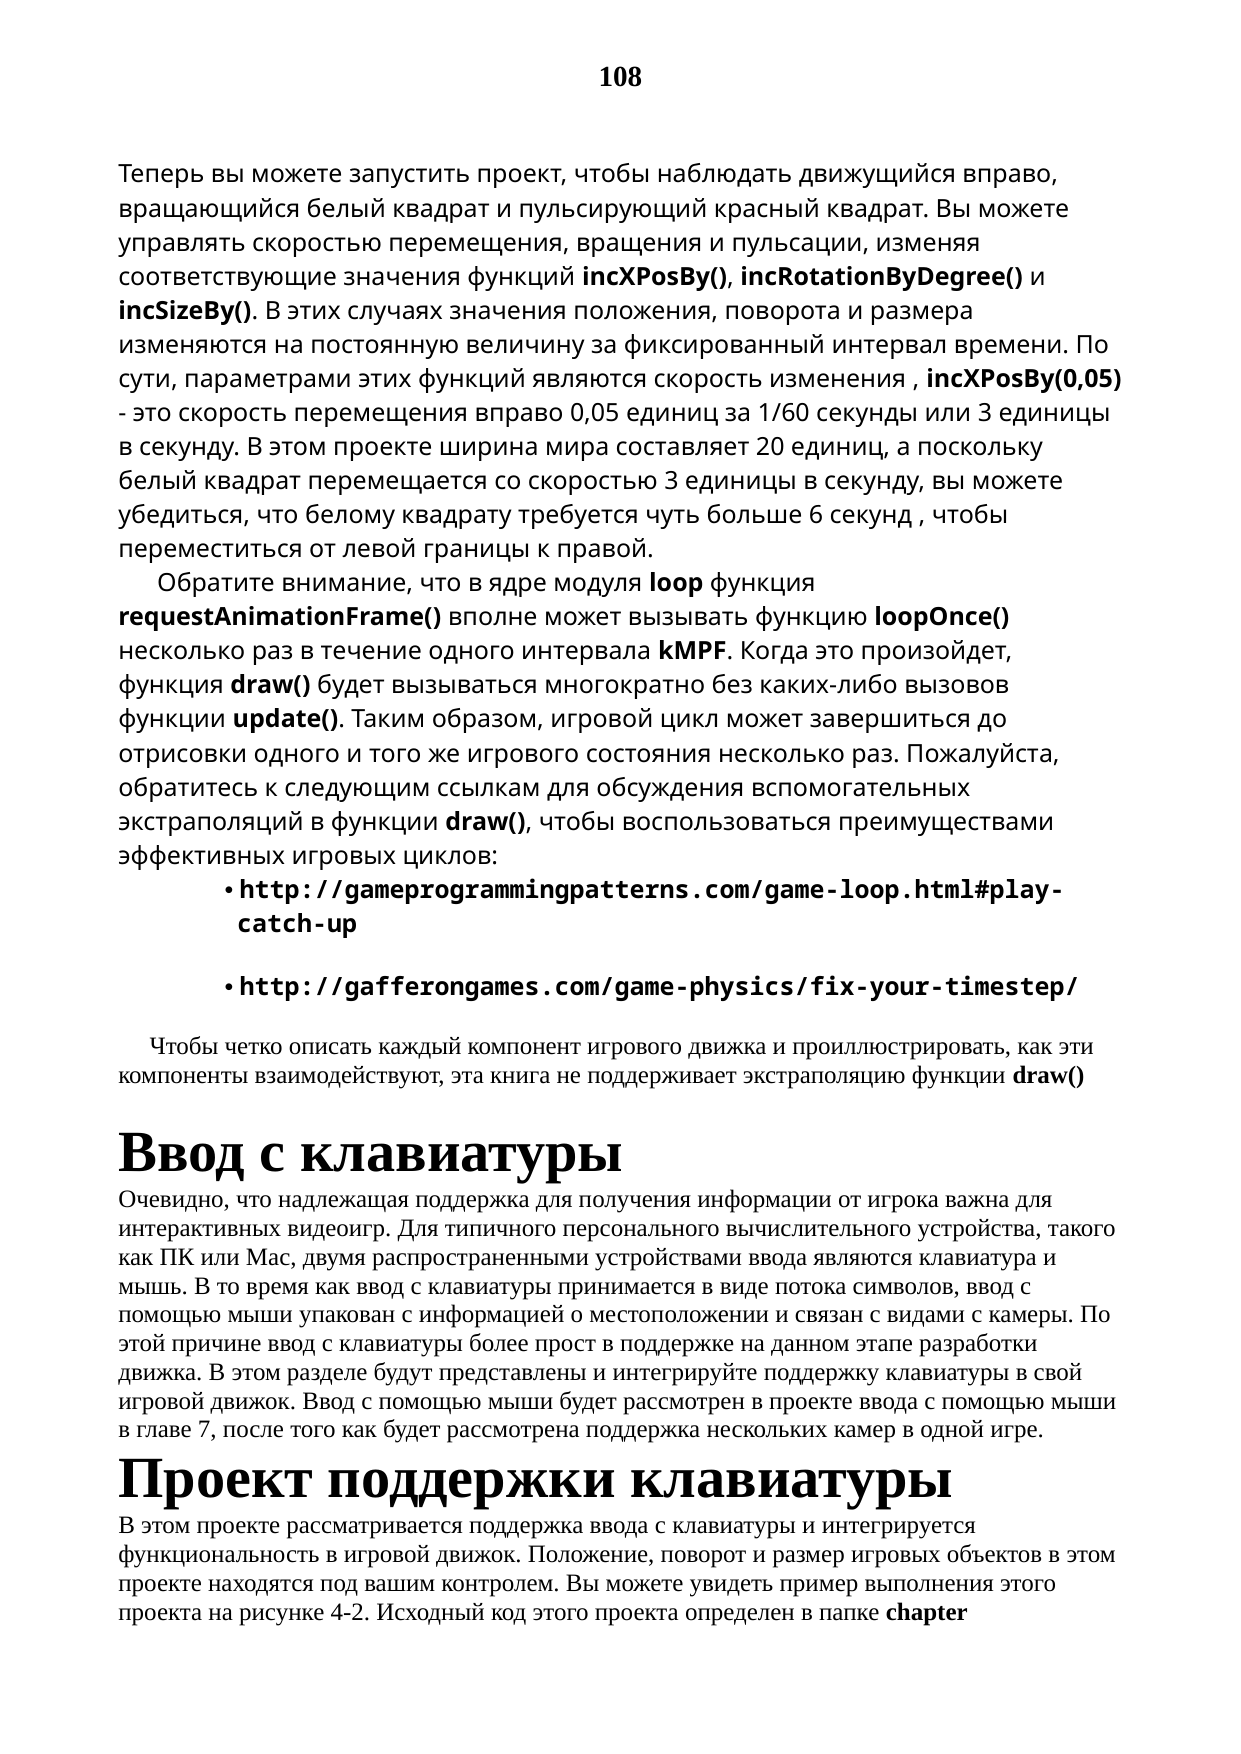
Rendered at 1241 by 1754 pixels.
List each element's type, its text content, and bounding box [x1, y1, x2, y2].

text Проект поддержки клавиатуры [118, 1443, 1122, 1510]
text Обратите внимание, что в ядре модуля loop функция requestAnimationFrame() вполне может вызывать функцию loopOnce() несколько раз в течение одного интервала kMPF. Когда это произойдет, функция draw() будет вызываться многократно без каких-либо вызовов функции update(). Таким образом, игровой цикл может завершиться до отрисовки одного и того же игрового состояния несколько раз. Пожалуйста, обратитесь к следующим ссылкам для обсуждения вспомогательных экстраполяций в функции draw(), чтобы воспользоваться преимуществами эффективных игровых циклов: • http://gameprogrammingpatterns.com/game-loop.html#play- catch-up [118, 565, 1122, 939]
text • http://gafferongames.com/game-physics/fix-your-timestep/ [118, 968, 1122, 1002]
text Очевидно, что надлежащая поддержка для получения информации от игрока важна для интерактивных видеоигр. Для типичного персонального вычислительного устройства, такого как ПК или Mac, двумя распространенными устройствами ввода являются клавиатура и мышь. В то время как ввод с клавиатуры принимается в виде потока символов, ввод с помощью мыши упакован с информацией о местоположении и связан с видами с камеры. По этой причине ввод с клавиатуры более прост в поддержке на данном этапе разработки движка. В этом разделе будут представлены и интегрируйте поддержку клавиатуры в свой игровой движок. Ввод с помощью мыши будет рассмотрен в проекте ввода с помощью мыши в главе 7, после того как будет рассмотрена поддержка нескольких камер в одной игре. [118, 1184, 1122, 1443]
text Теперь вы можете запустить проект, чтобы наблюдать движущийся вправо, вращающийся белый квадрат и пульсирующий красный квадрат. Вы можете управлять скоростью перемещения, вращения и пульсации, изменяя соответствующие значения функций incXPosBy(), incRotationByDegree() и incSizeBy(). В этих случаях значения положения, поворота и размера изменяются на постоянную величину за фиксированный интервал времени. По сути, параметрами этих функций являются скорость изменения , incXPosBy(0,05) - это скорость перемещения вправо 0,05 единиц за 1/60 секунды или 3 единицы в секунду. В этом проекте ширина мира составляет 20 единиц, а поскольку белый квадрат перемещается со скоростью 3 единицы в секунду, вы можете убедиться, что белому квадрату требуется чуть больше 6 секунд , чтобы переместиться от левой границы к правой. [118, 156, 1122, 565]
text компоненты взаимодействуют, эта книга не поддерживает экстраполяцию функции draw() [118, 1060, 1122, 1089]
text Чтобы четко описать каждый компонент игрового движка и проиллюстрировать, как эти [118, 1031, 1122, 1060]
text Ввод с клавиатуры [118, 1117, 1122, 1184]
text В этом проекте рассматривается поддержка ввода с клавиатуры и интегрируется функциональность в игровой движок. Положение, поворот и размер игровых объектов в этом проекте находятся под вашим контролем. Вы можете увидеть пример выполнения этого проекта на рисунке 4-2. Исходный код этого проекта определен в папке chapter [118, 1510, 1122, 1625]
